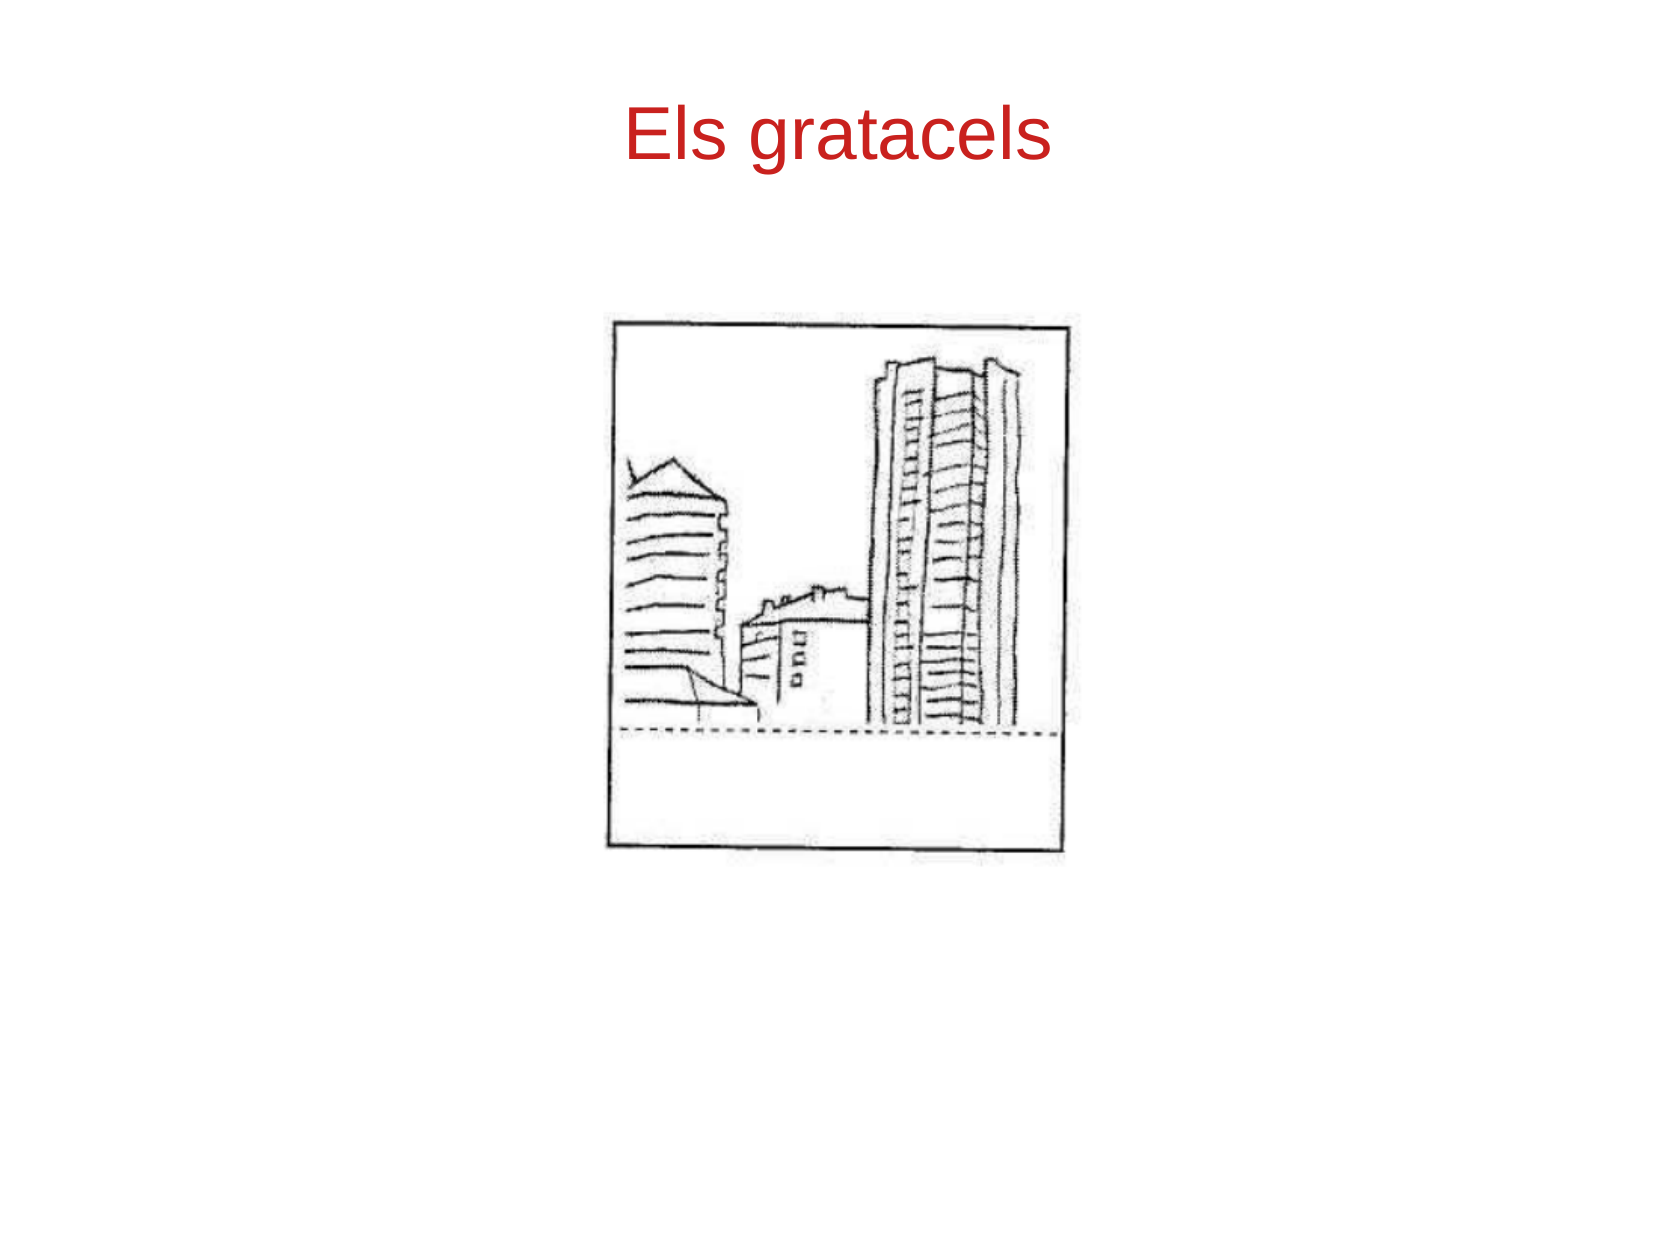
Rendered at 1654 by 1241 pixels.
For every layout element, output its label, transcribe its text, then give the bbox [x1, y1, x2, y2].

text_box Els gratacels [389, 58, 1288, 201]
picture [581, 291, 1094, 873]
